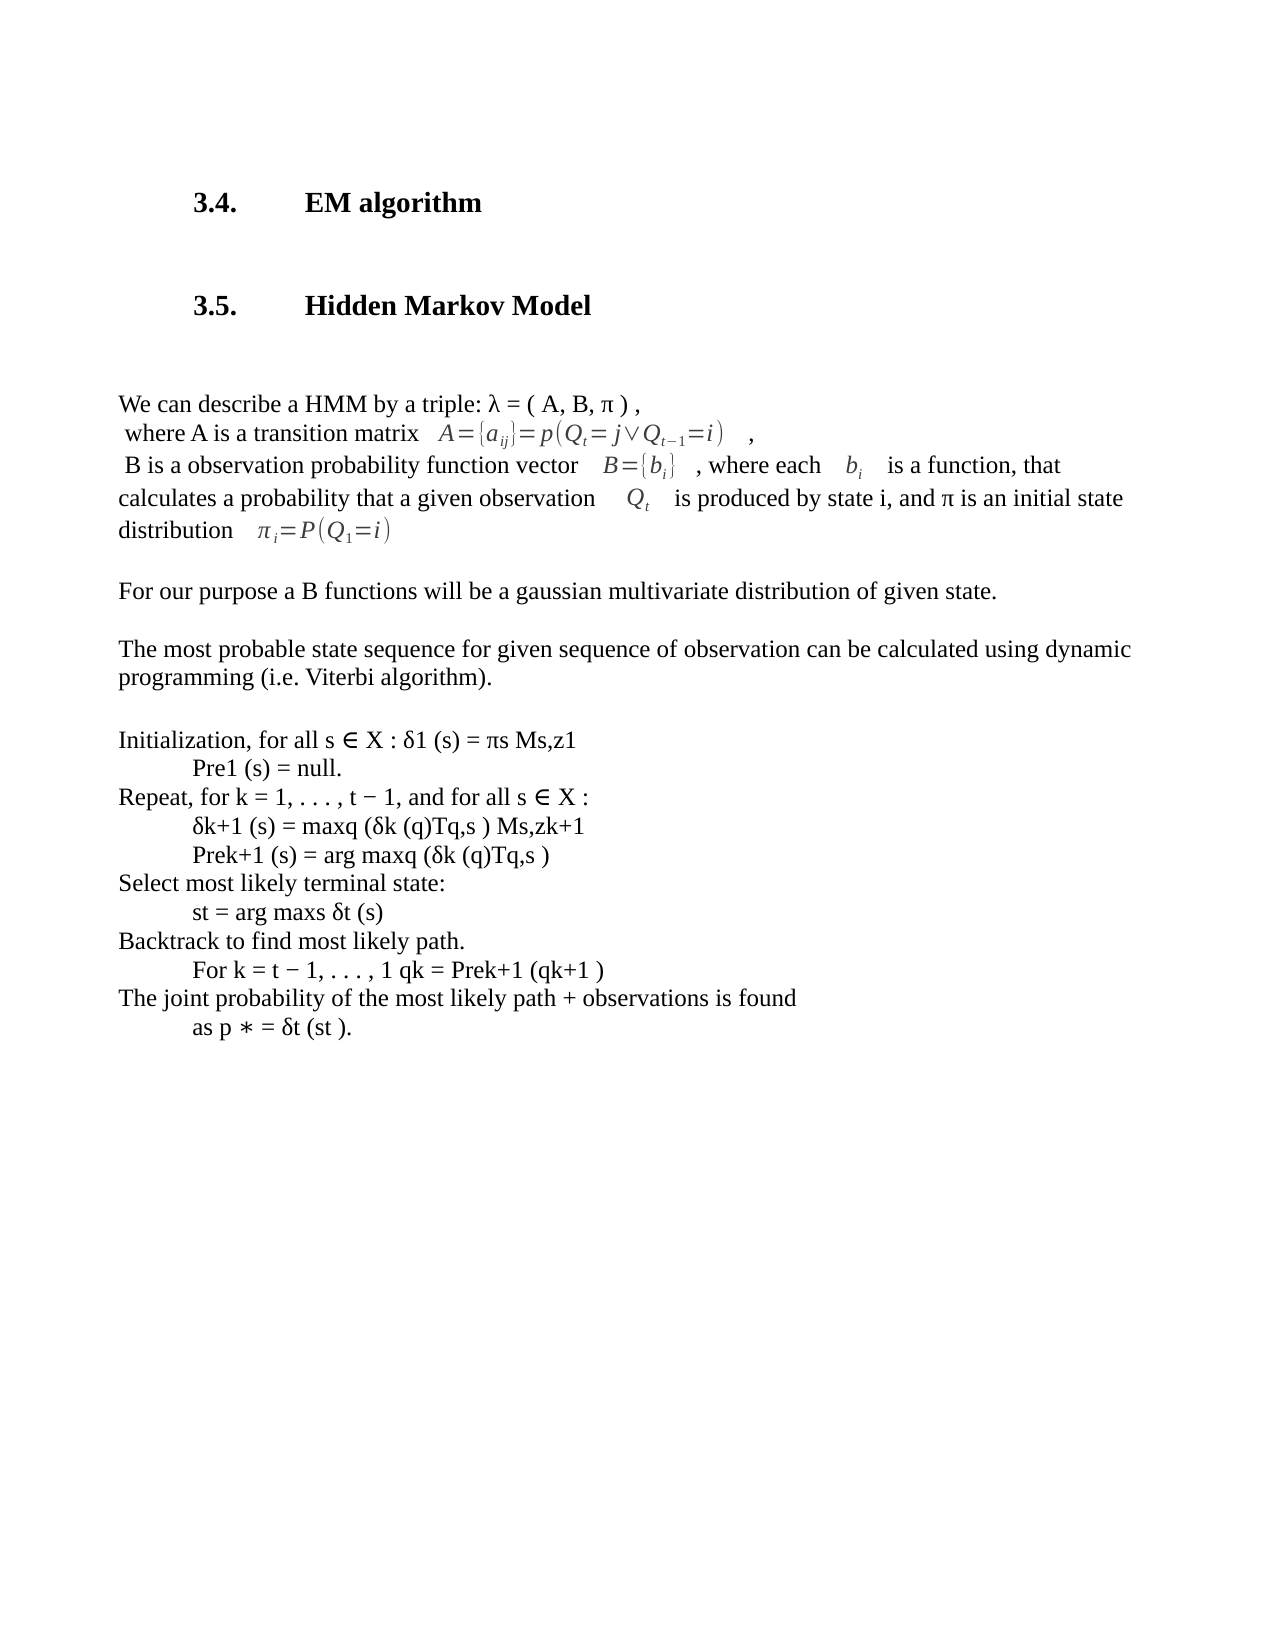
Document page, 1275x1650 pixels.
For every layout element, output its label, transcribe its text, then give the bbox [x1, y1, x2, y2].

list Hidden Markov Model [193, 288, 1157, 322]
text st = arg maxs δt (s) [118, 897, 1157, 926]
text Pre1 (s) = null. [118, 753, 1157, 782]
text The most probable state sequence for given sequence of observation can be calculated using dynamic programming (i.e. Viterbi algorithm). [118, 634, 1157, 691]
text Repeat, for k = 1, . . . , t − 1, and for all s ∈ X : [118, 782, 1157, 811]
text Prek+1 (s) = arg maxq (δk (q)Tq,s ) [118, 840, 1157, 868]
text where A is a transition matrix , [118, 418, 1157, 450]
text as p ∗ = δt (st ). [118, 1012, 1157, 1041]
text For k = t − 1, . . . , 1 qk = Prek+1 (qk+1 ) [118, 955, 1157, 983]
text The joint probability of the most likely path + observations is found [118, 983, 1157, 1012]
text For our purpose a B functions will be a gaussian multivariate distribution of given state. [118, 576, 1157, 605]
text δk+1 (s) = maxq (δk (q)Tq,s ) Ms,zk+1 [118, 811, 1157, 840]
text B is a observation probability function vector , where each is a function, that calculates a probability that a given observation is produced by state i, and π is an initial state distribution [118, 450, 1157, 547]
text Backtrack to find most likely path. [118, 926, 1157, 955]
text Initialization, for all s ∈ X : δ1 (s) = πs Ms,z1 [118, 725, 1157, 753]
list EM algorithm [193, 185, 1157, 219]
text Select most likely terminal state: [118, 868, 1157, 897]
text We can describe a HMM by a triple: λ = ( A, B, π ) , [118, 389, 1157, 418]
